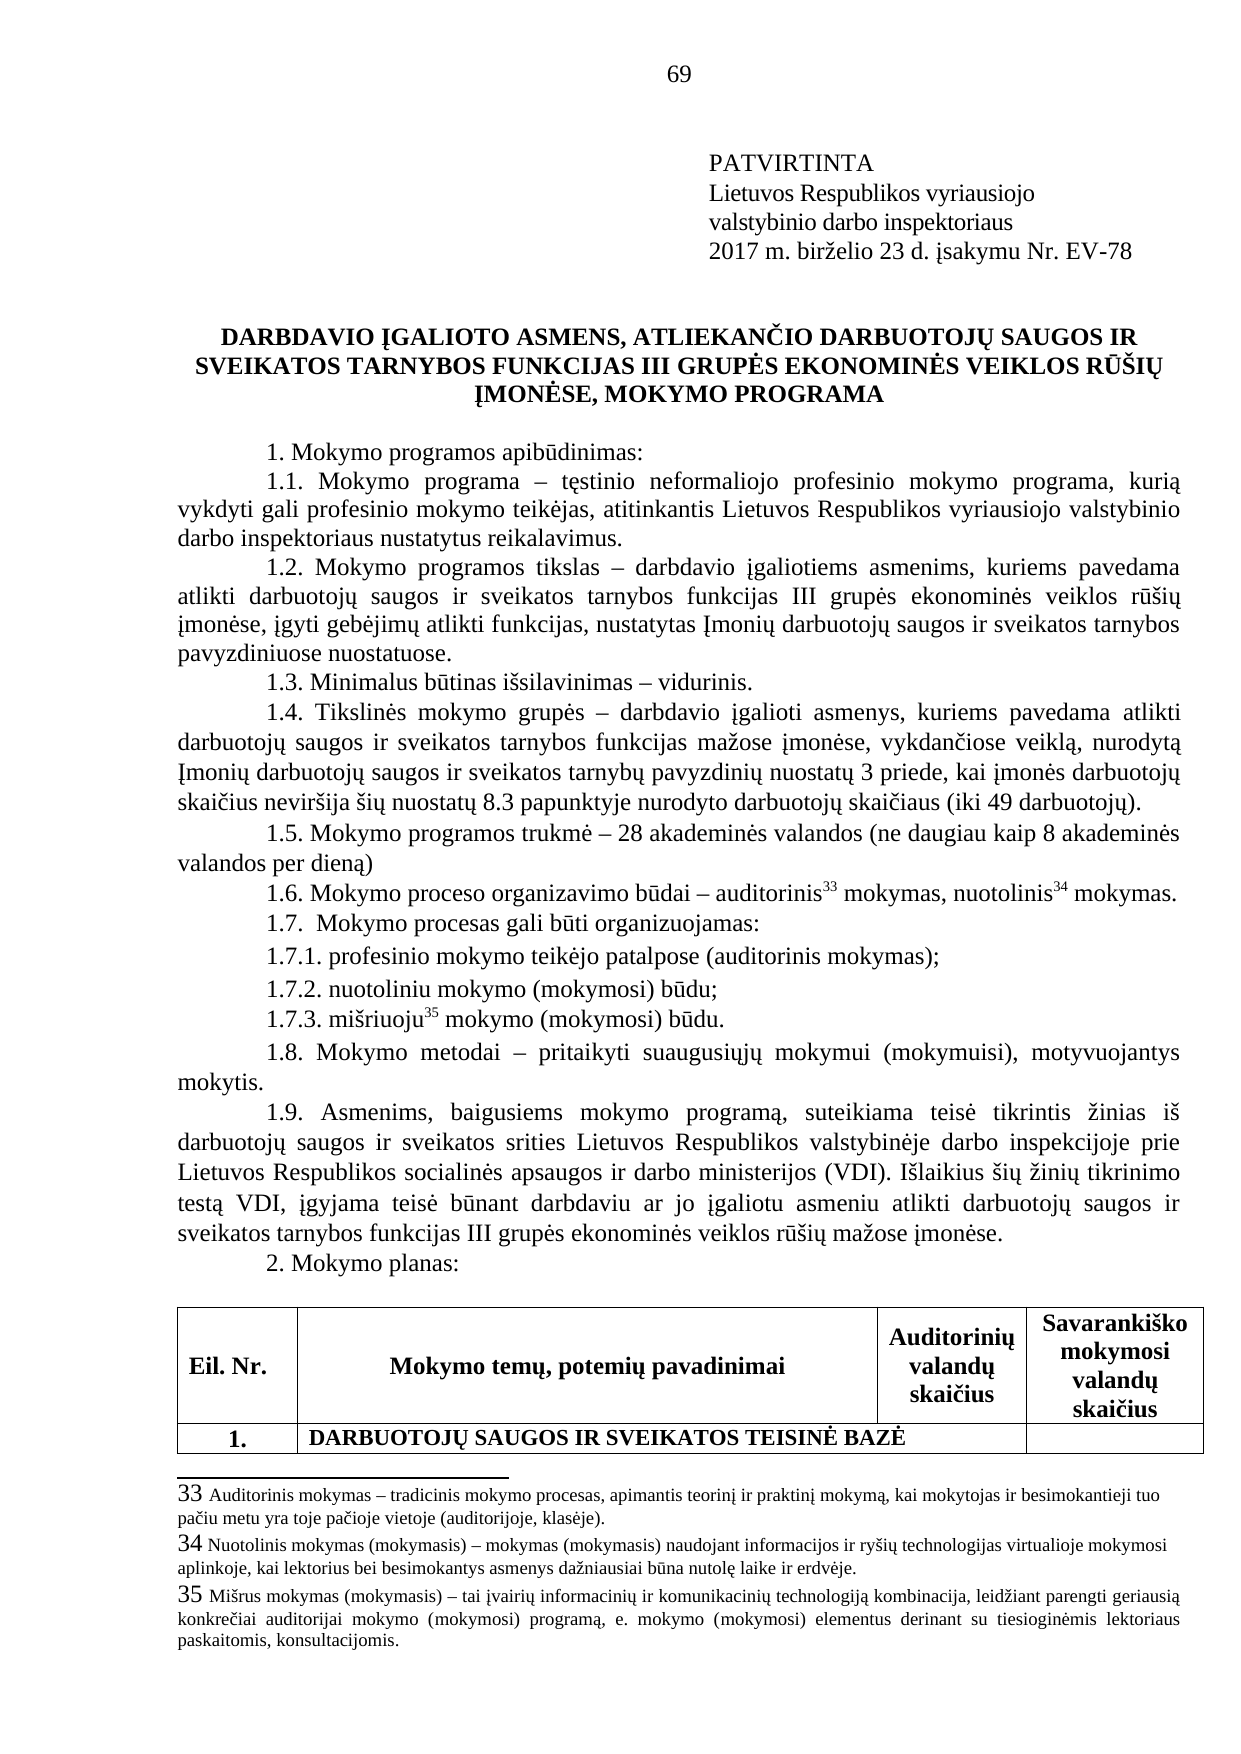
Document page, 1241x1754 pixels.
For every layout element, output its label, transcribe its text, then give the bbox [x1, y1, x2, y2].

text 1.4. Tikslinės mokymo grupės – darbdavio įgalioti asmenys, kuriems pavedama atlikti darbuotojų saugos ir sveikatos tarnybos funkcijas mažose įmonėse, vykdančiose veiklą, nurodytą Įmonių darbuotojų saugos ir sveikatos tarnybų pavyzdinių nuostatų 3 priede, kai įmonės darbuotojų skaičius neviršija šių nuostatų 8.3 papunktyje nurodyto darbuotojų skaičiaus (iki 49 darbuotojų). [177, 697, 1181, 816]
text 1.2. Mokymo programos tikslas – darbdavio įgaliotiems asmenims, kuriems pavedama atlikti darbuotojų saugos ir sveikatos tarnybos funkcijas III grupės ekonominės veiklos rūšių įmonėse, įgyti gebėjimų atlikti funkcijas, nustatytas Įmonių darbuotojų saugos ir sveikatos tarnybos pavyzdiniuose nuostatuose. [177, 552, 1181, 667]
table_header Mokymo temų, potemių pavadinimai [298, 1308, 877, 1423]
table_header Savarankiško mokymosi valandų skaičius [1027, 1308, 1203, 1423]
text 1.1. Mokymo programa – tęstinio neformaliojo profesinio mokymo programa, kurią vykdyti gali profesinio mokymo teikėjas, atitinkantis Lietuvos Respublikos vyriausiojo valstybinio darbo inspektoriaus nustatytus reikalavimus. [177, 466, 1181, 552]
text 1.7.2. nuotoliniu mokymo (mokymosi) būdu; [177, 974, 1181, 1003]
text Nuotolinis mokymas (mokymasis) – mokymas (mokymasis) naudojant informacijos ir ryšių technologijas virtualioje mokymosi aplinkoje, kai lektorius bei besimokantys asmenys dažniausiai būna nutolę laike ir erdvėje. [177, 1528, 1181, 1579]
text 1.9. Asmenims, baigusiems mokymo programą, suteikiama teisė tikrintis žinias iš darbuotojų saugos ir sveikatos srities Lietuvos Respublikos valstybinėje darbo inspekcijoje prie Lietuvos Respublikos socialinės apsaugos ir darbo ministerijos (VDI). Išlaikius šių žinių tikrinimo testą VDI, įgyjama teisė būnant darbdaviu ar jo įgaliotu asmeniu atlikti darbuotojų saugos ir sveikatos tarnybos funkcijas III grupės ekonominės veiklos rūšių mažose įmonėse. [177, 1097, 1181, 1246]
table_header Eil. Nr. [178, 1308, 297, 1423]
table_cell 1. [178, 1424, 297, 1452]
text PATVIRTINTA [177, 148, 1181, 177]
table_cell [1027, 1424, 1203, 1452]
text Auditorinis mokymas – tradicinis mokymo procesas, apimantis teorinį ir praktinį mokymą, kai mokytojas ir besimokantieji tuo pačiu metu yra toje pačioje vietoje (auditorijoje, klasėje). [177, 1478, 1181, 1528]
text 1.8. Mokymo metodai – pritaikyti suaugusiųjų mokymui (mokymuisi), motyvuojantys mokytis. [177, 1037, 1181, 1096]
text 1.7. Mokymo procesas gali būti organizuojamas: [177, 908, 1181, 937]
table_header Auditorinių valandų skaičius [878, 1308, 1026, 1423]
text 2. Mokymo planas: [177, 1248, 1181, 1277]
text Mišrus mokymas (mokymasis) – tai įvairių informacinių ir komunikacinių technologiją kombinacija, leidžiant parengti geriausią konkrečiai auditorijai mokymo (mokymosi) programą, e. mokymo (mokymosi) elementus derinant su tiesioginėmis lektoriaus paskaitomis, konsultacijomis. [177, 1579, 1181, 1651]
table_cell DARBUOTOJŲ SAUGOS IR SVEIKATOS TEISINĖ BAZĖ [298, 1424, 1026, 1452]
text 2017 m. birželio 23 d. įsakymu Nr. EV-78 [177, 236, 1181, 264]
text 1.7.1. profesinio mokymo teikėjo patalpose (auditorinis mokymas); [177, 941, 1181, 970]
text 1. Mokymo programos apibūdinimas: [177, 437, 1181, 466]
text Lietuvos Respublikos vyriausiojo [177, 178, 1181, 207]
text 1.3. Minimalus būtinas išsilavinimas – vidurinis. [177, 667, 1181, 696]
text 1.5. Mokymo programos trukmė – 28 akademinės valandos (ne daugiau kaip 8 akademinės valandos per dieną) [177, 818, 1181, 876]
text valstybinio darbo inspektoriaus [177, 207, 1181, 236]
text 1.7.3. mišriuoju mokymo (mokymosi) būdu. [177, 1004, 1181, 1033]
text DARBDAVIO ĮGALIOTO ASMENS, ATLIEKANČIO DARBUOTOJŲ SAUGOS IR SVEIKATOS TARNYBOS FUNKCIJAS III GRUPĖS EKONOMINĖS VEIKLOS RŪŠIŲ ĮMONĖSE, MOKYMO PROGRAMA [177, 322, 1181, 408]
text 1.6. Mokymo proceso organizavimo būdai – auditorinis mokymas, nuotolinis mokymas. [177, 878, 1181, 907]
